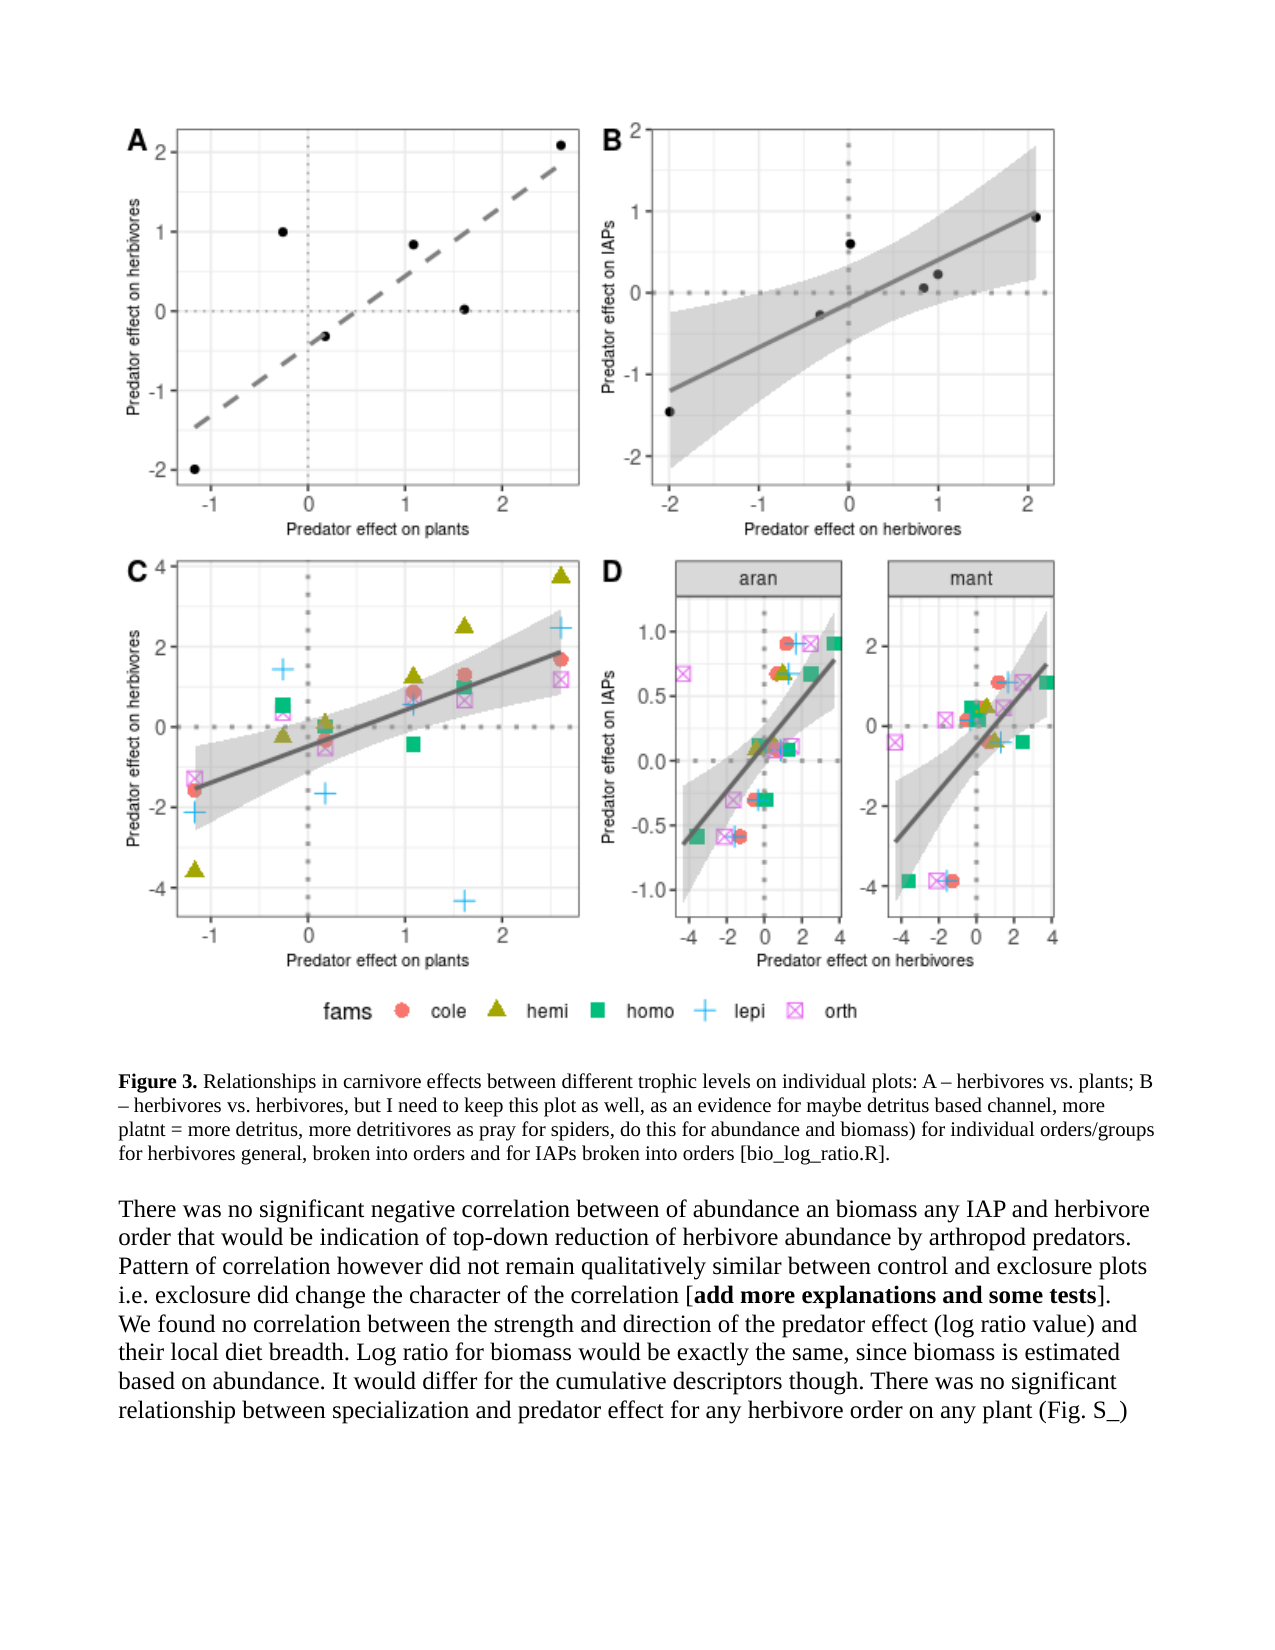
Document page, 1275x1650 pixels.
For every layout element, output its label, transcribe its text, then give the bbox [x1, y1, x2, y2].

picture [116, 118, 1066, 1040]
text There was no significant negative correlation between of abundance an biomass any IAP and herbivore order that would be indication of top-down reduction of herbivore abundance by arthropod predators. Pattern of correlation however did not remain qualitatively similar between control and exclosure plots i.e. exclosure did change the character of the correlation [add more explanations and some tests]. [118, 1194, 1157, 1309]
text We found no correlation between the strength and direction of the predator effect (log ratio value) and their local diet breadth. Log ratio for biomass would be exactly the same, since biomass is estimated based on abundance. It would differ for the cumulative descriptors though. There was no significant relationship between specialization and predator effect for any herbivore order on any plant (Fig. S_) [118, 1309, 1157, 1424]
text Figure 3. Relationships in carnivore effects between different trophic levels on individual plots: A – herbivores vs. plants; B – herbivores vs. herbivores, but I need to keep this plot as well, as an evidence for maybe detritus based channel, more platnt = more detritus, more detritivores as pray for spiders, do this for abundance and biomass) for individual orders/groups for herbivores general, broken into orders and for IAPs broken into orders [bio_log_ratio.R]. [118, 1069, 1157, 1165]
